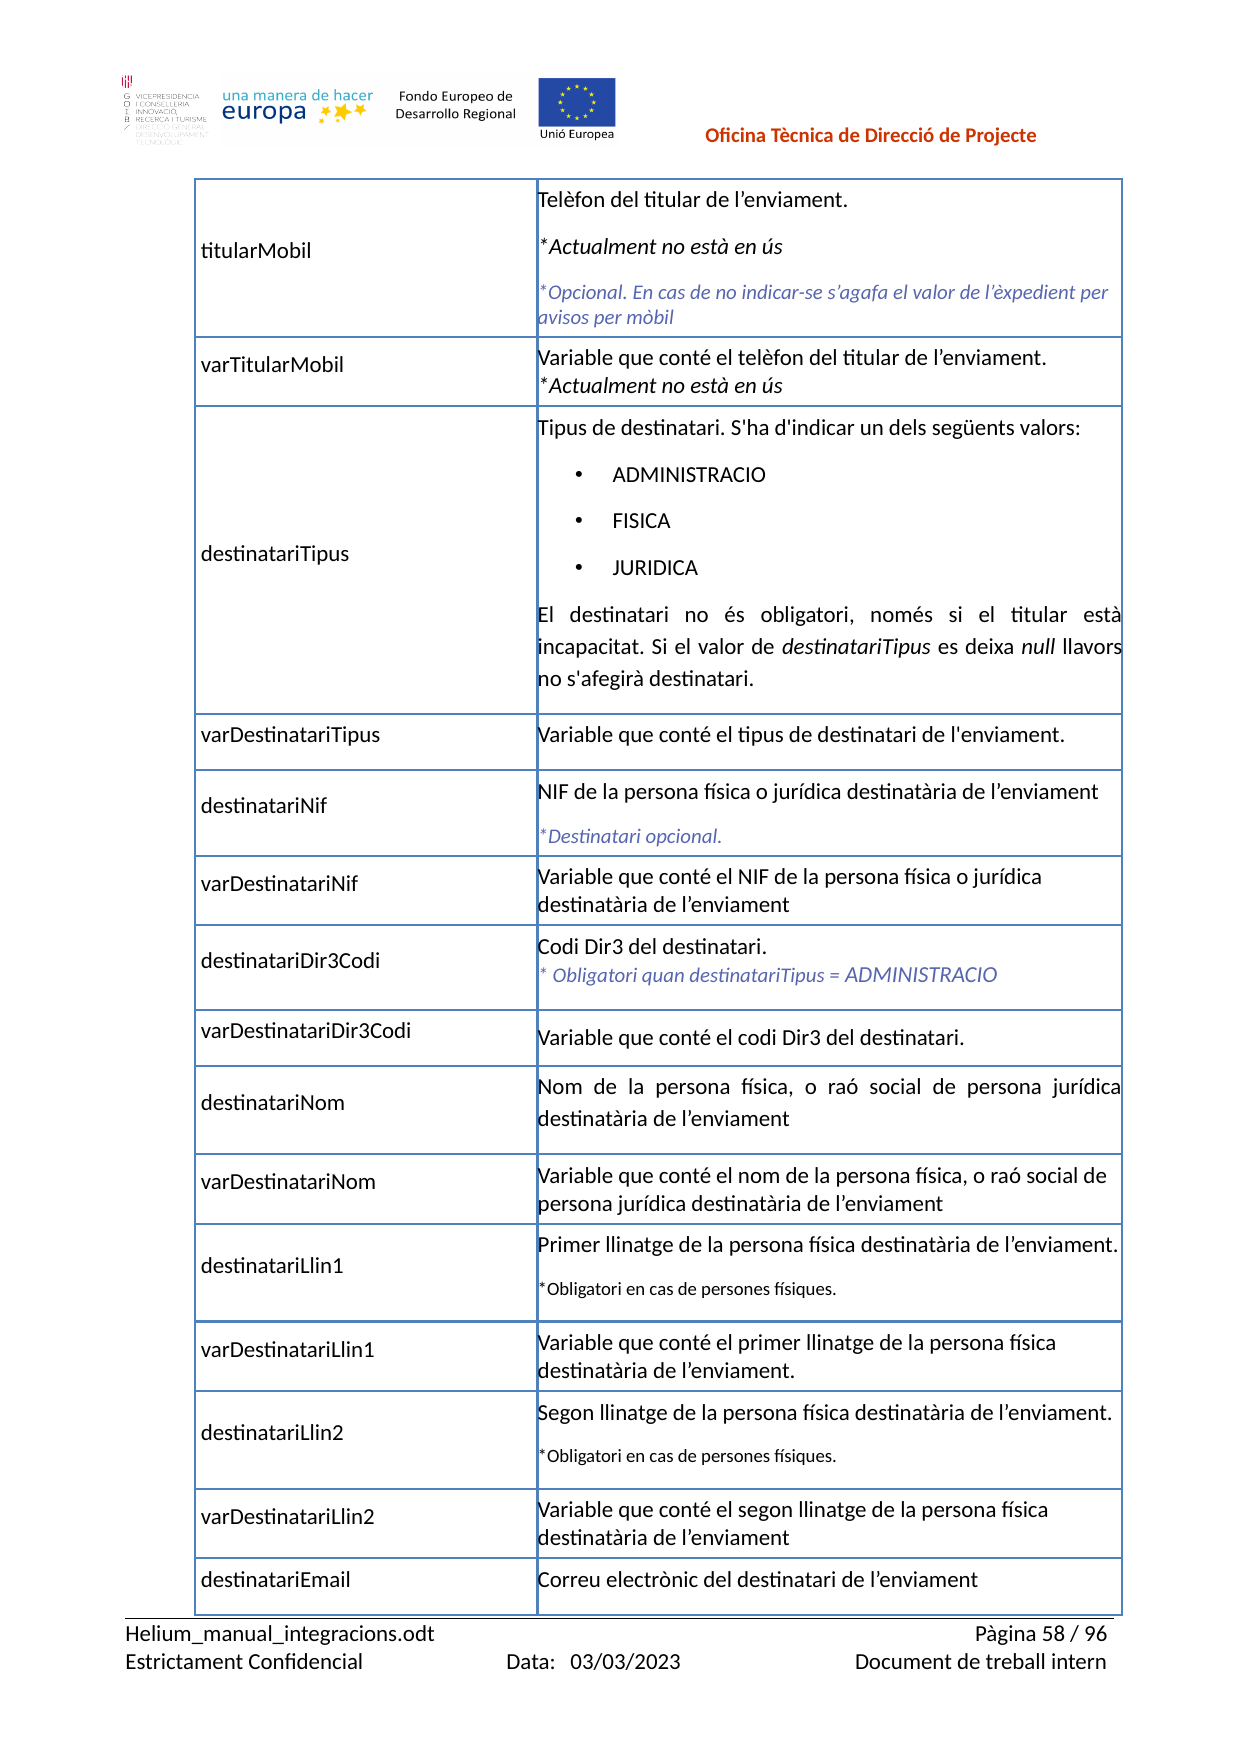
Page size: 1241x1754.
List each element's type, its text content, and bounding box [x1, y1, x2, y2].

table_cell Variable que conté el codi Dir3 del destinatari. [539, 1011, 1121, 1064]
table_cell destinatariLlin1 [196, 1225, 536, 1320]
table_cell varDestinatariLlin2 [196, 1490, 536, 1557]
table_cell Variable que conté el telèfon del titular de l’enviament. *Actualment no està en ús [539, 338, 1121, 405]
table_cell Tipus de destinatari. S'ha d'indicar un dels següents valors: ADMINISTRACIO FISICA JURIDICA El destinatari no és obligatori, només si el titular està incapacitat. Si el valor de destinatariTipus es deixa null llavors no s'afegirà destinatari. [539, 407, 1121, 713]
picture [118, 73, 213, 147]
table_cell Variable que conté el NIF de la persona física o jurídica destinatària de l’enviament [539, 857, 1121, 924]
table_cell Variable que conté el segon llinatge de la persona física destinatària de l’enviament [539, 1490, 1121, 1557]
table_cell Variable que conté el tipus de destinatari de l'enviament. [539, 715, 1121, 769]
table_cell NIF de la persona física o jurídica destinatària de l’enviament *Destinatari opcional. [539, 771, 1121, 855]
picture [219, 73, 621, 147]
table_cell destinatariNom [196, 1067, 536, 1153]
table_cell varDestinatariTipus [196, 715, 536, 769]
table_cell destinatariNif [196, 771, 536, 855]
table_cell Correu electrònic del destinatari de l’enviament [539, 1559, 1121, 1613]
table_cell destinatariDir3Codi [196, 926, 536, 1008]
table_cell Codi Dir3 del destinatari. * Obligatori quan destinatariTipus = ADMINISTRACIO [539, 926, 1121, 1008]
table_cell Telèfon del titular de l’enviament. *Actualment no està en ús *Opcional. En cas de no indicar-se s’agafa el valor de l’èxpedient per avisos per mòbil [539, 180, 1121, 336]
table_cell destinatariEmail [196, 1559, 536, 1613]
table_cell varDestinatariDir3Codi [196, 1011, 536, 1064]
table_cell varDestinatariNom [196, 1155, 536, 1222]
table_cell Variable que conté el primer llinatge de la persona física destinatària de l’enviament. [539, 1323, 1121, 1390]
table_cell titularMobil [196, 180, 536, 336]
table_cell varTitularMobil [196, 338, 536, 405]
table_cell destinatariLlin2 [196, 1392, 536, 1488]
table_cell Variable que conté el nom de la persona física, o raó social de persona jurídica destinatària de l’enviament [539, 1155, 1121, 1222]
table_cell varDestinatariNif [196, 857, 536, 924]
table_cell varDestinatariLlin1 [196, 1323, 536, 1390]
table_cell Segon llinatge de la persona física destinatària de l’enviament. *Obligatori en cas de persones físiques. [539, 1392, 1121, 1488]
table_cell Primer llinatge de la persona física destinatària de l’enviament. *Obligatori en cas de persones físiques. [539, 1225, 1121, 1320]
table_cell Nom de la persona física, o raó social de persona jurídica destinatària de l’enviament [539, 1067, 1121, 1153]
table_cell destinatariTipus [196, 407, 536, 713]
